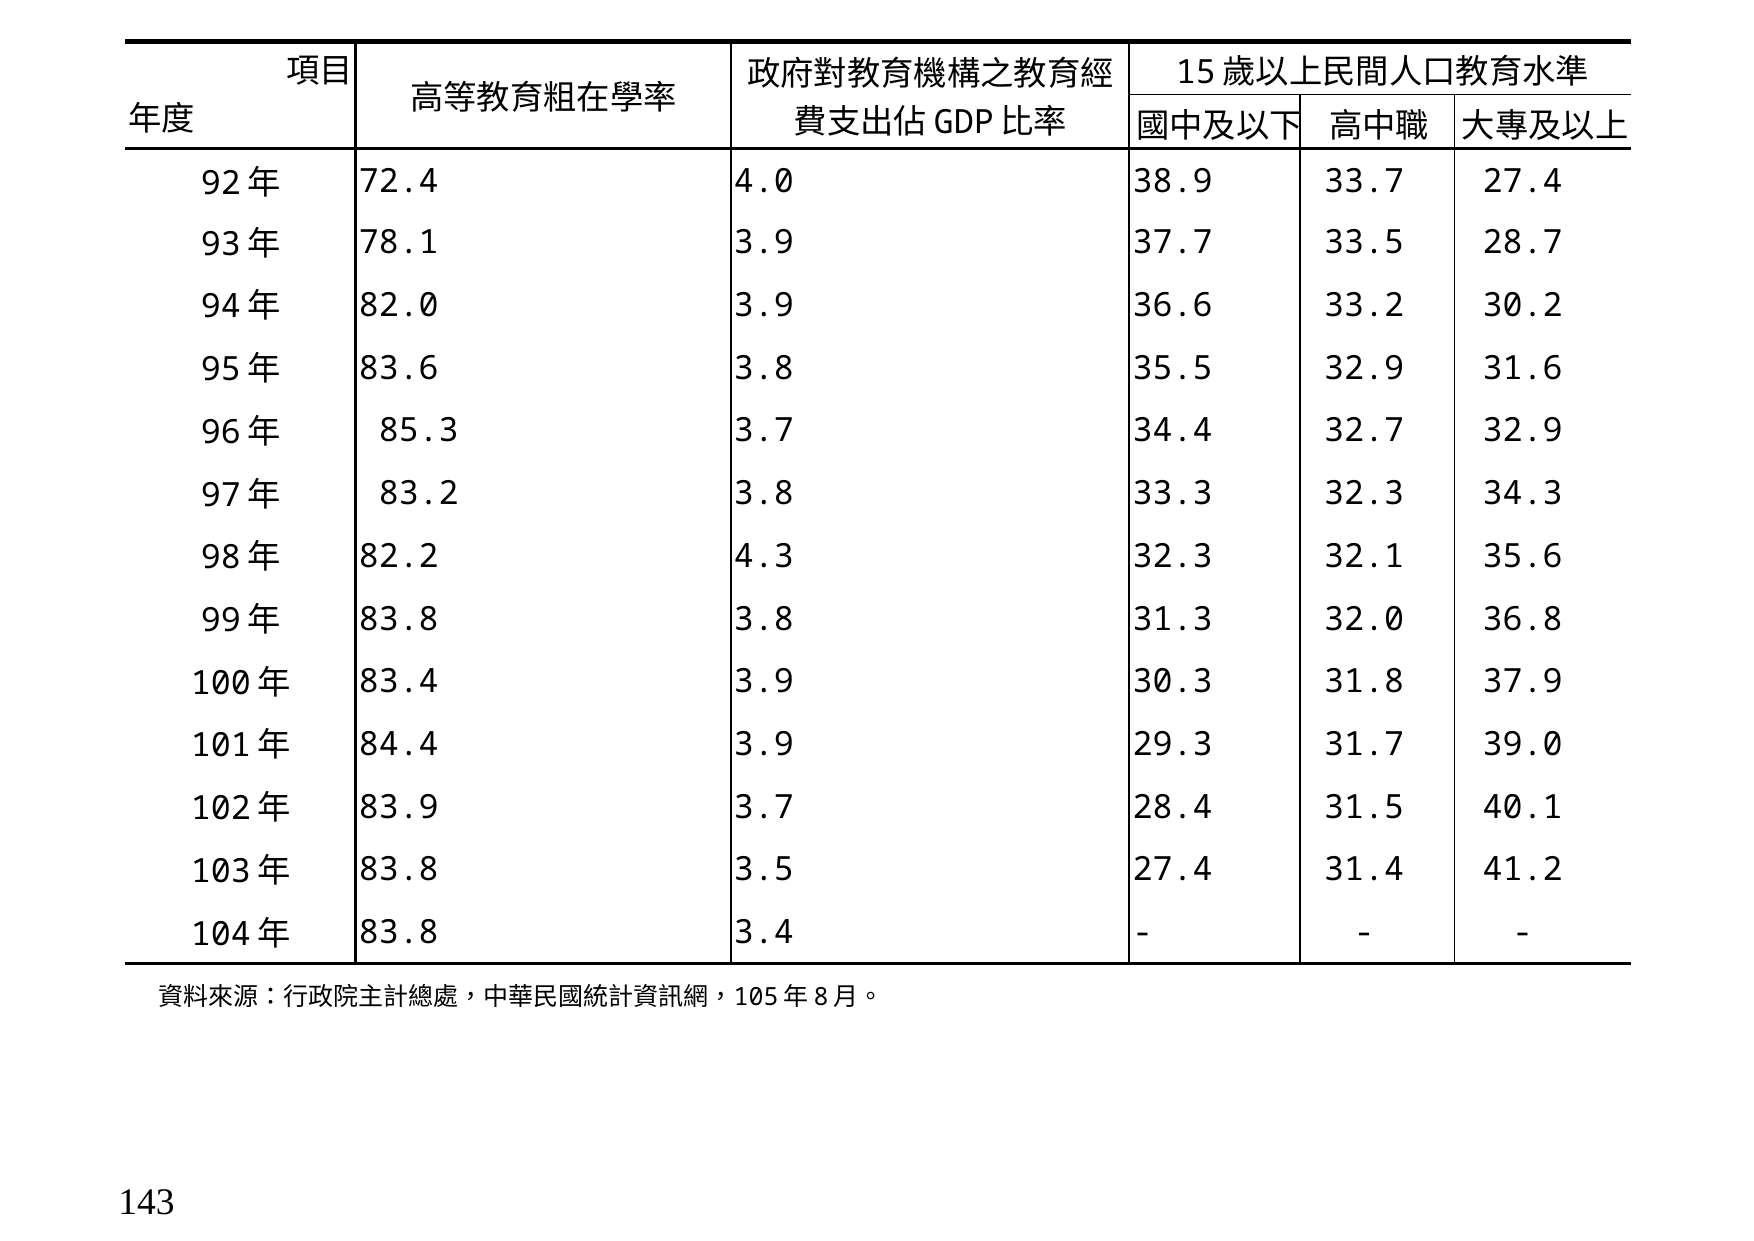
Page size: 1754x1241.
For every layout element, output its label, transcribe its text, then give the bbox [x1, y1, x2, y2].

table_cell 29.3 [1130, 711, 1299, 774]
table_cell 98年 [125, 523, 354, 586]
table_cell - [1301, 899, 1454, 962]
table_cell 83.6 [357, 335, 730, 398]
table_cell 41.2 [1455, 837, 1631, 899]
table_cell 95年 [125, 335, 354, 398]
table_cell 32.0 [1301, 586, 1454, 648]
table_cell 34.4 [1130, 398, 1299, 460]
table_cell 103年 [125, 837, 354, 899]
table_cell 3.8 [732, 460, 1128, 523]
table_cell 36.6 [1130, 272, 1299, 335]
table_header 15歲以上民間人口教育水準 [1130, 44, 1631, 94]
table_cell 94年 [125, 272, 354, 335]
table_cell 30.3 [1130, 649, 1299, 711]
table_cell 100年 [125, 649, 354, 711]
table_cell 96年 [125, 398, 354, 460]
table_cell 92年 [125, 150, 354, 209]
table_cell 32.9 [1455, 398, 1631, 460]
table_cell 3.7 [732, 774, 1128, 837]
table_cell 大專及以上 [1455, 95, 1631, 147]
table_cell 4.3 [732, 523, 1128, 586]
table_cell 國中及以下 [1130, 95, 1299, 147]
table_cell 82.0 [357, 272, 730, 335]
table_cell 83.9 [357, 774, 730, 837]
table_cell 35.5 [1130, 335, 1299, 398]
table_cell 32.3 [1301, 460, 1454, 523]
table_cell 36.8 [1455, 586, 1631, 648]
table_cell 32.9 [1301, 335, 1454, 398]
table_cell 3.9 [732, 711, 1128, 774]
table_cell 78.1 [357, 210, 730, 272]
table_cell 83.8 [357, 837, 730, 899]
table_cell 82.2 [357, 523, 730, 586]
table_cell 31.5 [1301, 774, 1454, 837]
table_cell 38.9 [1130, 150, 1299, 209]
table_cell 33.3 [1130, 460, 1299, 523]
table_cell 31.3 [1130, 586, 1299, 648]
table_cell 3.4 [732, 899, 1128, 962]
table_cell 32.7 [1301, 398, 1454, 460]
table_cell 85.3 [357, 398, 730, 460]
table_cell 39.0 [1455, 711, 1631, 774]
table_cell 27.4 [1130, 837, 1299, 899]
table_cell 97年 [125, 460, 354, 523]
table_cell 3.8 [732, 335, 1128, 398]
table_cell 37.7 [1130, 210, 1299, 272]
table_cell 102年 [125, 774, 354, 837]
table_cell 104年 [125, 899, 354, 962]
table_cell - [1455, 899, 1631, 962]
table_cell 33.2 [1301, 272, 1454, 335]
table_cell - [1130, 899, 1299, 962]
table_cell 83.8 [357, 586, 730, 648]
table_cell 3.9 [732, 272, 1128, 335]
table_cell 99年 [125, 586, 354, 648]
table_cell 83.4 [357, 649, 730, 711]
table_cell 40.1 [1455, 774, 1631, 837]
table_cell 30.2 [1455, 272, 1631, 335]
table_cell 高中職 [1301, 95, 1454, 147]
table_cell 3.7 [732, 398, 1128, 460]
table_header 政府對教育機構之教育經費支出佔GDP比率 [732, 44, 1128, 147]
table_cell 3.9 [732, 210, 1128, 272]
text 資料來源：行政院主計總處，中華民國統計資訊網，105年8月。 [158, 976, 1543, 1013]
table_cell 93年 [125, 210, 354, 272]
table_cell 35.6 [1455, 523, 1631, 586]
table_cell 84.4 [357, 711, 730, 774]
table_cell 31.8 [1301, 649, 1454, 711]
table_header 高等教育粗在學率 [357, 44, 730, 147]
table_cell 101年 [125, 711, 354, 774]
table_cell 4.0 [732, 150, 1128, 209]
table_cell 33.7 [1301, 150, 1454, 209]
table_cell 31.4 [1301, 837, 1454, 899]
table_cell 72.4 [357, 150, 730, 209]
table_cell 28.7 [1455, 210, 1631, 272]
table_cell 33.5 [1301, 210, 1454, 272]
table_cell 27.4 [1455, 150, 1631, 209]
table_cell 34.3 [1455, 460, 1631, 523]
table_cell 83.8 [357, 899, 730, 962]
table_cell 3.5 [732, 837, 1128, 899]
table_cell 32.1 [1301, 523, 1454, 586]
table_cell 31.6 [1455, 335, 1631, 398]
table_cell 3.9 [732, 649, 1128, 711]
table_cell 32.3 [1130, 523, 1299, 586]
table_cell 28.4 [1130, 774, 1299, 837]
table_cell 3.8 [732, 586, 1128, 648]
table_cell 83.2 [357, 460, 730, 523]
table_header 項目 年度 [125, 44, 354, 147]
table_cell 31.7 [1301, 711, 1454, 774]
table_cell 37.9 [1455, 649, 1631, 711]
